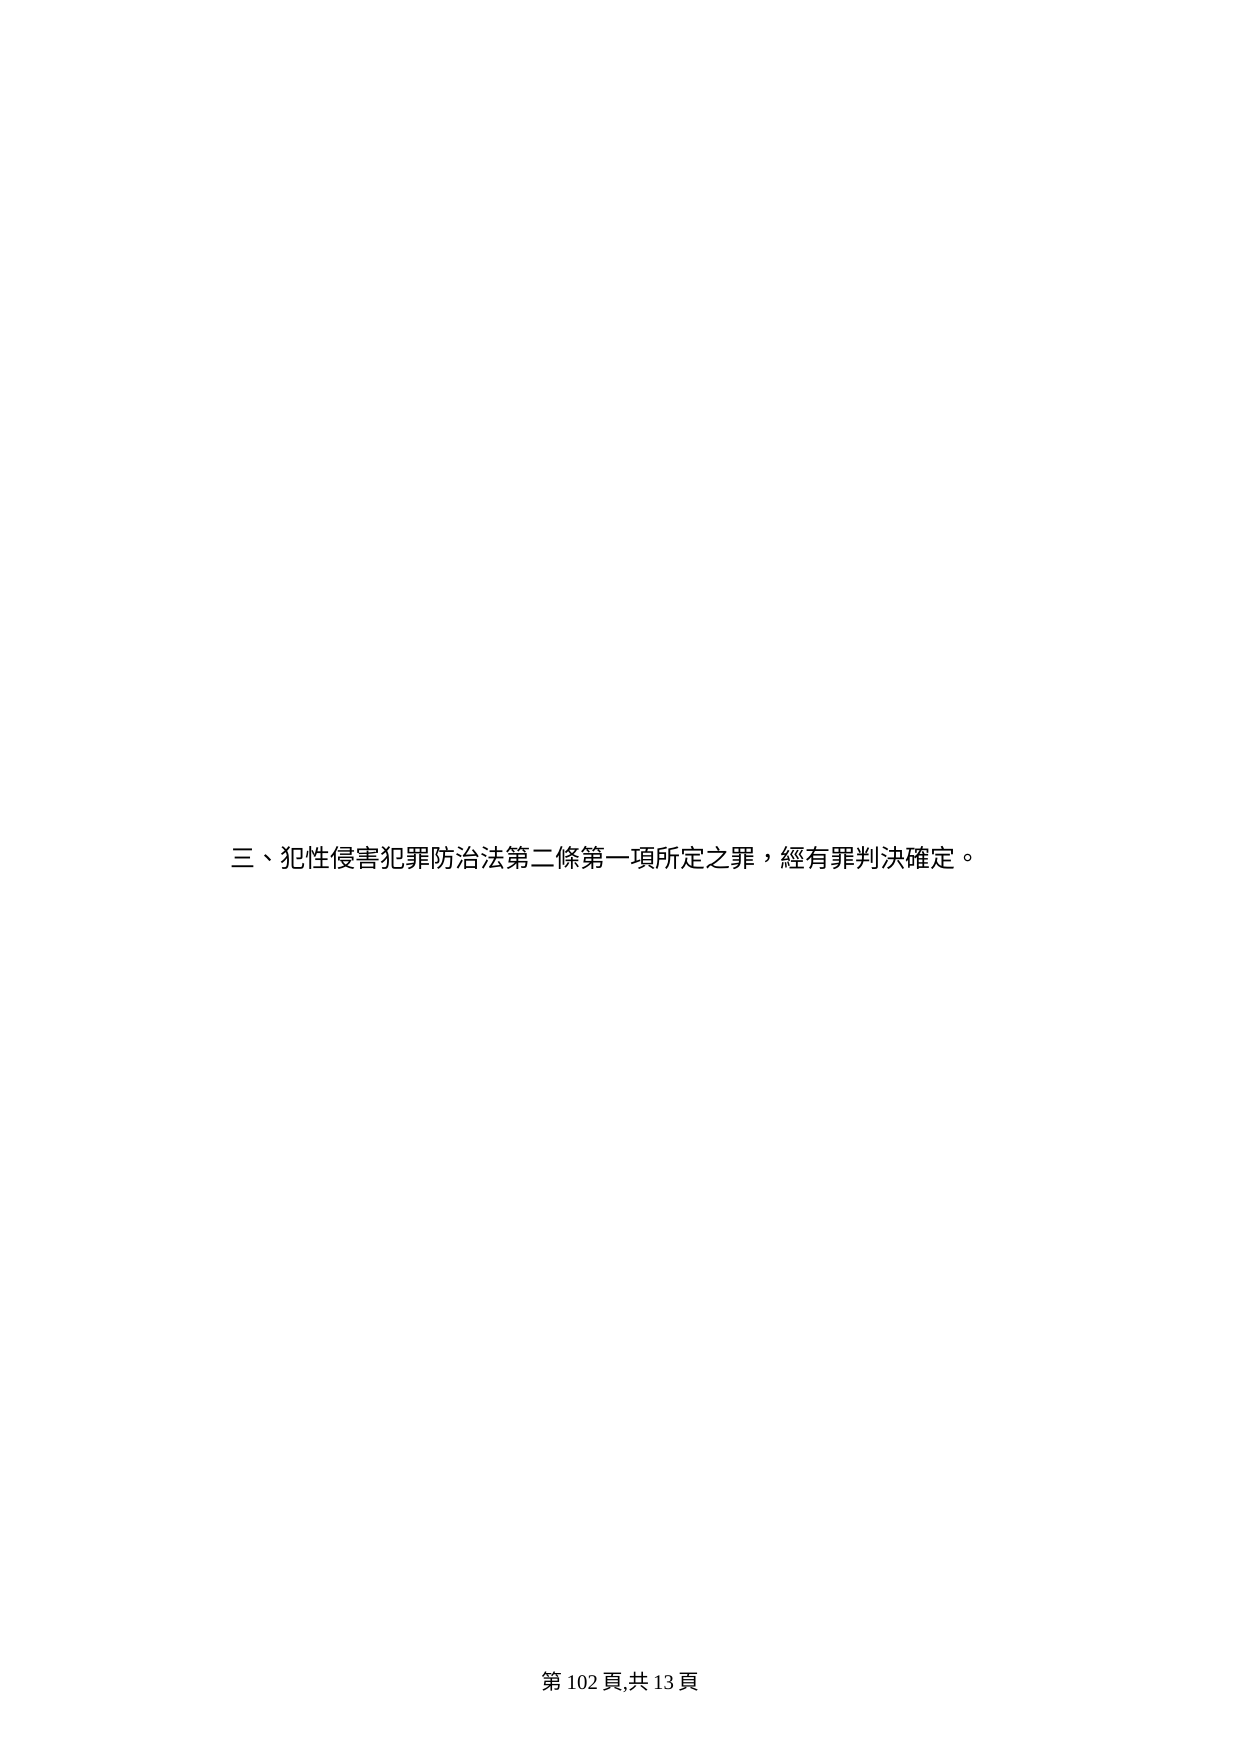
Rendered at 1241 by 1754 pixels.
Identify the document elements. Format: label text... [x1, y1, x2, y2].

text 三、犯性侵害犯罪防治法第二條第一項所定之罪，經有罪判決確定。 [230, 814, 1122, 877]
